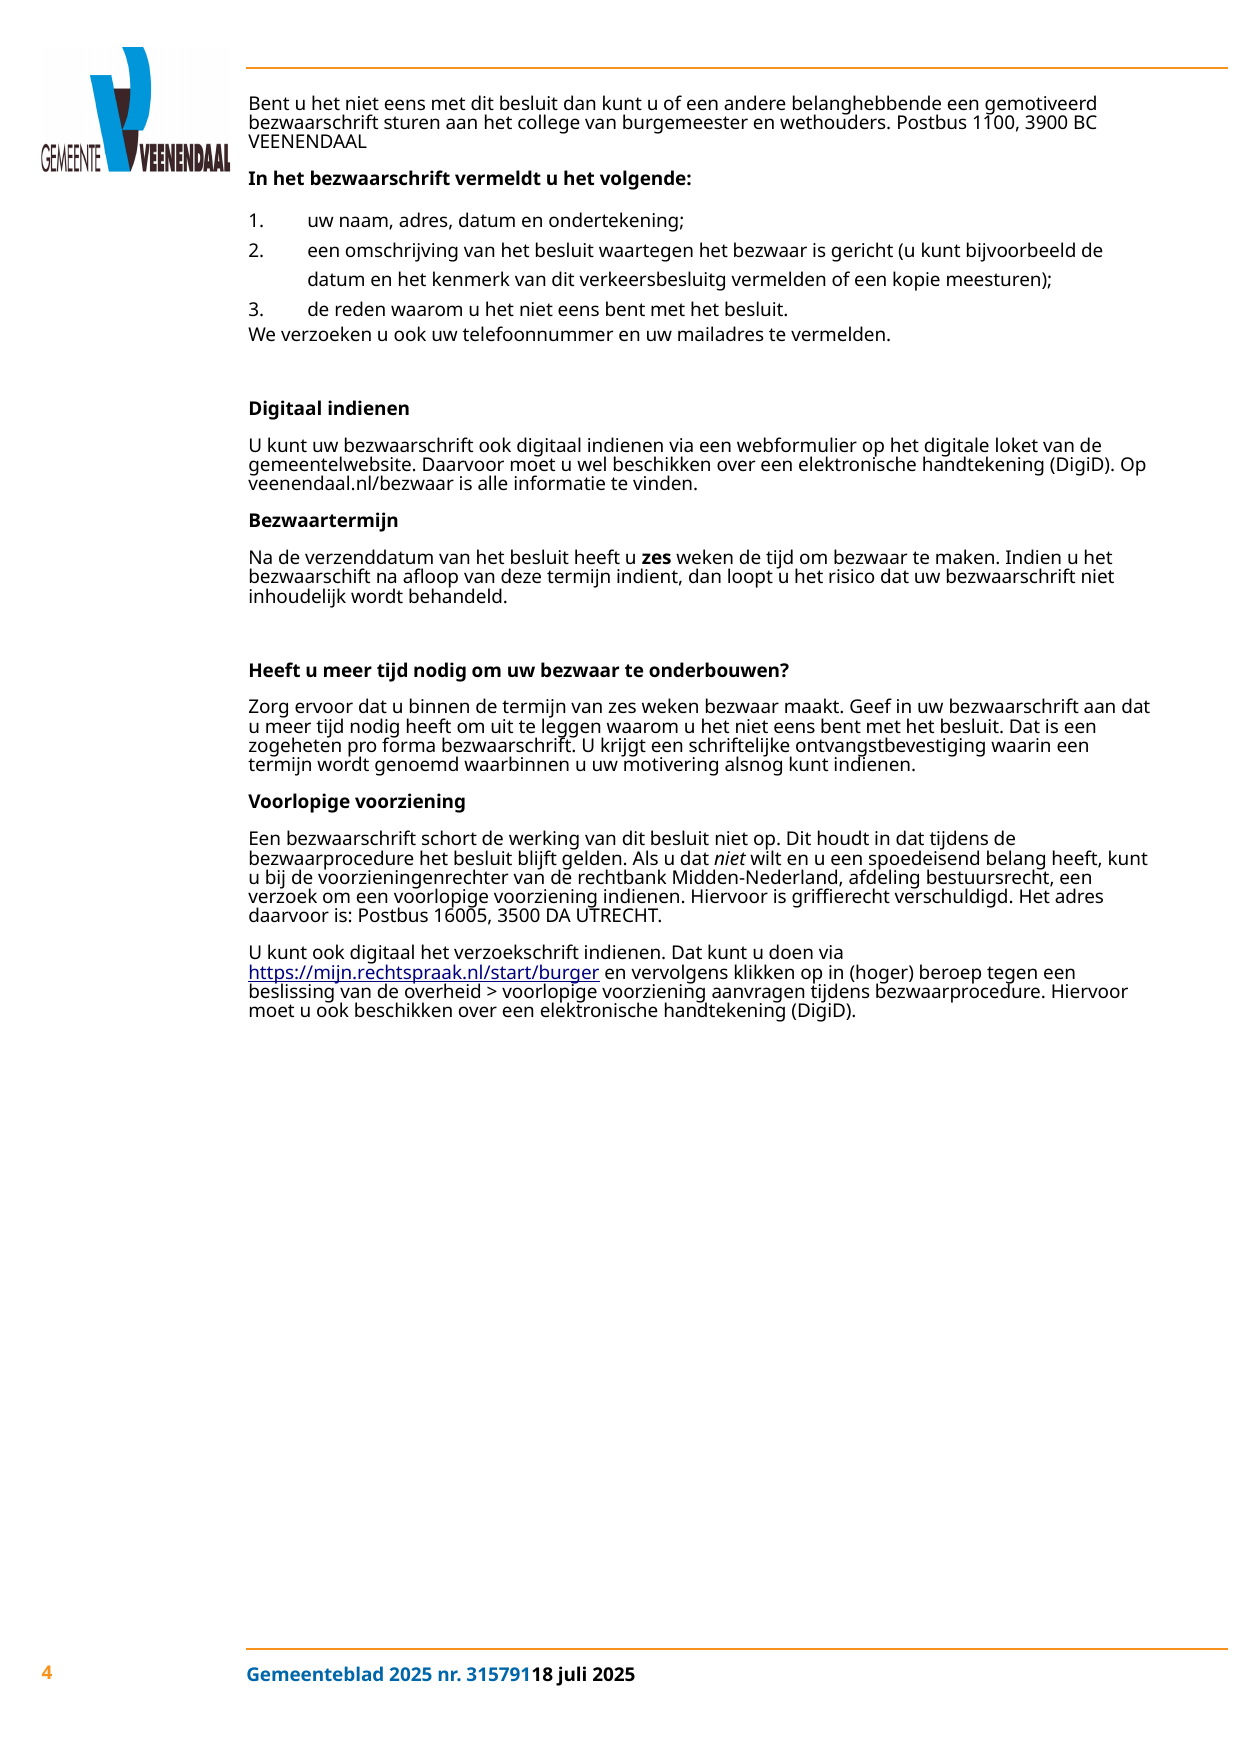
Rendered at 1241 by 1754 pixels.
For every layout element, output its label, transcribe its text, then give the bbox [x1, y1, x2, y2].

list uw naam, adres, datum en ondertekening; [248, 207, 1152, 233]
picture [123, 47, 231, 172]
text U kunt ook digitaal het verzoekschrift indienen. Dat kunt u doen via https://mijn.rechtspraak.nl/start/burger en vervolgens klikken op in (hoger) beroep tegen een beslissing van de overheid > voorlopige voorziening aanvragen tijdens bezwaarprocedure. Hiervoor moet u ook beschikken over een elektronische handtekening (DigiD). [248, 944, 1152, 1021]
text Voorlopige voorziening [248, 793, 1152, 813]
text Heeft u meer tijd nodig om uw bezwaar te onderbouwen? [248, 662, 1152, 681]
picture [41, 47, 130, 172]
text Digitaal indienen [248, 399, 1152, 419]
text Bent u het niet eens met dit besluit dan kunt u of een andere belanghebbende een gemotiveerd bezwaarschrift sturen aan het college van burgemeester en wethouders. Postbus 1100, 3900 BC VEENENDAAL [248, 95, 1152, 153]
list de reden waarom u het niet eens bent met het besluit. [248, 296, 1152, 322]
text Na de verzenddatum van het besluit heeft u zes weken de tijd om bezwaar te maken. Indien u het bezwaarschift na afloop van deze termijn indient, dan loopt u het risico dat uw bezwaarschrift niet inhoudelijk wordt behandeld. [248, 549, 1152, 607]
text Zorg ervoor dat u binnen de termijn van zes weken bezwaar maakt. Geef in uw bezwaarschrift aan dat u meer tijd nodig heeft om uit te leggen waarom u het niet eens bent met het besluit. Dat is een zogeheten pro forma bezwaarschrift. U krijgt een schriftelijke ontvangstbevestiging waarin een termijn wordt genoemd waarbinnen u uw motivering alsnog kunt indienen. [248, 698, 1152, 776]
text In het bezwaarschrift vermeldt u het volgende: [248, 170, 1152, 189]
list een omschrijving van het besluit waartegen het bezwaar is gericht (u kunt bijvoorbeeld de datum en het kenmerk van dit verkeersbesluitg vermelden of een kopie meesturen); [248, 237, 1152, 292]
text We verzoeken u ook uw telefoonnummer en uw mailadres te vermelden. [248, 326, 1152, 345]
text Bezwaartermijn [248, 512, 1152, 531]
text U kunt uw bezwaarschrift ook digitaal indienen via een webformulier op het digitale loket van de gemeentelwebsite. Daarvoor moet u wel beschikken over een elektronische handtekening (DigiD). Op veenendaal.nl/bezwaar is alle informatie te vinden. [248, 437, 1152, 494]
text Een bezwaarschrift schort de werking van dit besluit niet op. Dit houdt in dat tijdens de bezwaarprocedure het besluit blijft gelden. Als u dat niet wilt en u een spoedeisend belang heeft, kunt u bij de voorzieningenrechter van de rechtbank Midden-Nederland, afdeling bestuursrecht, een verzoek om een voorlopige voorziening indienen. Hiervoor is griffierecht verschuldigd. Het adres daarvoor is: Postbus 16005, 3500 DA UTRECHT. [248, 830, 1152, 927]
